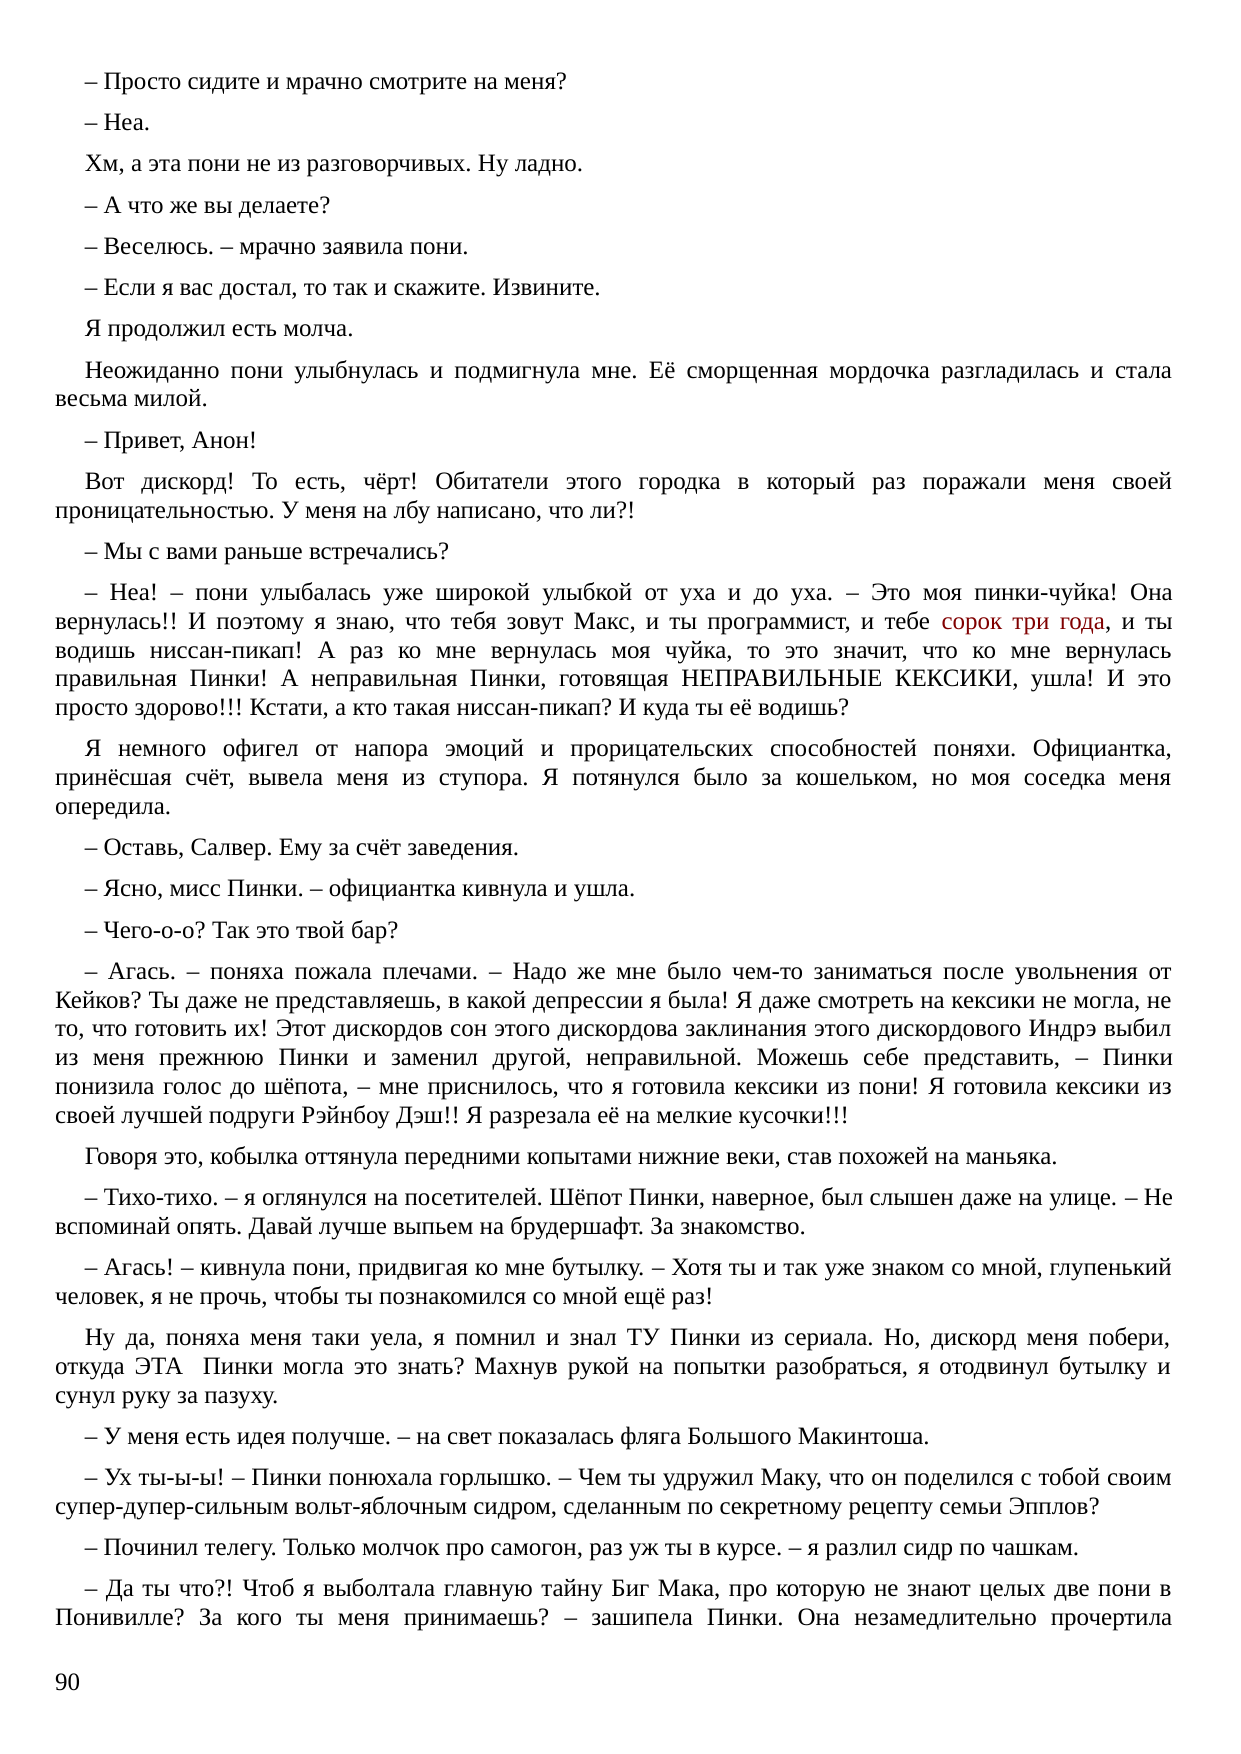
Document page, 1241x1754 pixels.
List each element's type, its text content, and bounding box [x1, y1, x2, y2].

text – Агась! – кивнула пони, придвигая ко мне бутылку. – Хотя ты и так уже знаком со мной, глупенький человек, я не прочь, чтобы ты познакомился со мной ещё раз! [55, 1252, 1173, 1310]
text – Привет, Анон! [55, 425, 1173, 453]
text Ну да, поняха меня таки уела, я помнил и знал ТУ Пинки из сериала. Но, дискорд меня побери, откуда ЭТА Пинки могла это знать? Махнув рукой на попытки разобраться, я отодвинул бутылку и сунул руку за пазуху. [55, 1322, 1173, 1408]
text Говоря это, кобылка оттянула передними копытами нижние веки, став похожей на маньяка. [55, 1141, 1173, 1170]
text – Неа. [55, 107, 1173, 136]
text – У меня есть идея получше. – на свет показалась фляга Большого Макинтоша. [55, 1421, 1173, 1450]
text – Оставь, Салвер. Ему за счёт заведения. [55, 832, 1173, 861]
text – Веселюсь. – мрачно заявила пони. [55, 231, 1173, 260]
text – Просто сидите и мрачно смотрите на меня? [55, 66, 1173, 95]
text Неожиданно пони улыбнулась и подмигнула мне. Её сморщенная мордочка разгладилась и стала весьма милой. [55, 355, 1173, 412]
text – Мы с вами раньше встречались? [55, 536, 1173, 565]
text – Тихо-тихо. – я оглянулся на посетителей. Шёпот Пинки, наверное, был слышен даже на улице. – Не вспоминай опять. Давай лучше выпьем на брудершафт. За знакомство. [55, 1182, 1173, 1240]
text – Да ты что?! Чтоб я выболтала главную тайну Биг Мака, про которую не знают целых две пони в Понивилле? За кого ты меня принимаешь? – зашипела Пинки. Она незамедлительно прочертила [55, 1573, 1173, 1631]
text Хм, а эта пони не из разговорчивых. Ну ладно. [55, 148, 1173, 177]
text – Починил телегу. Только молчок про самогон, раз уж ты в курсе. – я разлил сидр по чашкам. [55, 1532, 1173, 1561]
text Я немного офигел от напора эмоций и прорицательских способностей поняхи. Официантка, принёсшая счёт, вывела меня из ступора. Я потянулся было за кошельком, но моя соседка меня опередила. [55, 733, 1173, 820]
text – Неа! – пони улыбалась уже широкой улыбкой от уха и до уха. – Это моя пинки-чуйка! Она вернулась!! И поэтому я знаю, что тебя зовут Макс, и ты программист, и тебе сорок три года, и ты водишь ниссан-пикап! А раз ко мне вернулась моя чуйка, то это значит, что ко мне вернулась правильная Пинки! А неправильная Пинки, готовящая НЕПРАВИЛЬНЫЕ КЕКСИКИ, ушла! И это просто здорово!!! Кстати, а кто такая ниссан-пикап? И куда ты её водишь? [55, 577, 1173, 721]
text Вот дискорд! То есть, чёрт! Обитатели этого городка в который раз поражали меня своей проницательностью. У меня на лбу написано, что ли?! [55, 466, 1173, 523]
text – Ух ты-ы-ы! – Пинки понюхала горлышко. – Чем ты удружил Маку, что он поделился с тобой своим супер-дупер-сильным вольт-яблочным сидром, сделанным по секретному рецепту семьи Эпплов? [55, 1462, 1173, 1520]
text – Ясно, мисс Пинки. – официантка кивнула и ушла. [55, 873, 1173, 902]
text – А что же вы делаете? [55, 190, 1173, 218]
text – Чего-о-о? Так это твой бар? [55, 915, 1173, 943]
text – Если я вас достал, то так и скажите. Извините. [55, 272, 1173, 301]
text – Агась. – поняха пожала плечами. – Надо же мне было чем-то заниматься после увольнения от Кейков? Ты даже не представляешь, в какой депрессии я была! Я даже смотреть на кексики не могла, не то, что готовить их! Этот дискордов сон этого дискордова заклинания этого дискордового Индрэ выбил из меня прежнюю Пинки и заменил другой, неправильной. Можешь себе представить, – Пинки понизила голос до шёпота, – мне приснилось, что я готовила кексики из пони! Я готовила кексики из своей лучшей подруги Рэйнбоу Дэш!! Я разрезала её на мелкие кусочки!!! [55, 956, 1173, 1128]
text Я продолжил есть молча. [55, 313, 1173, 342]
